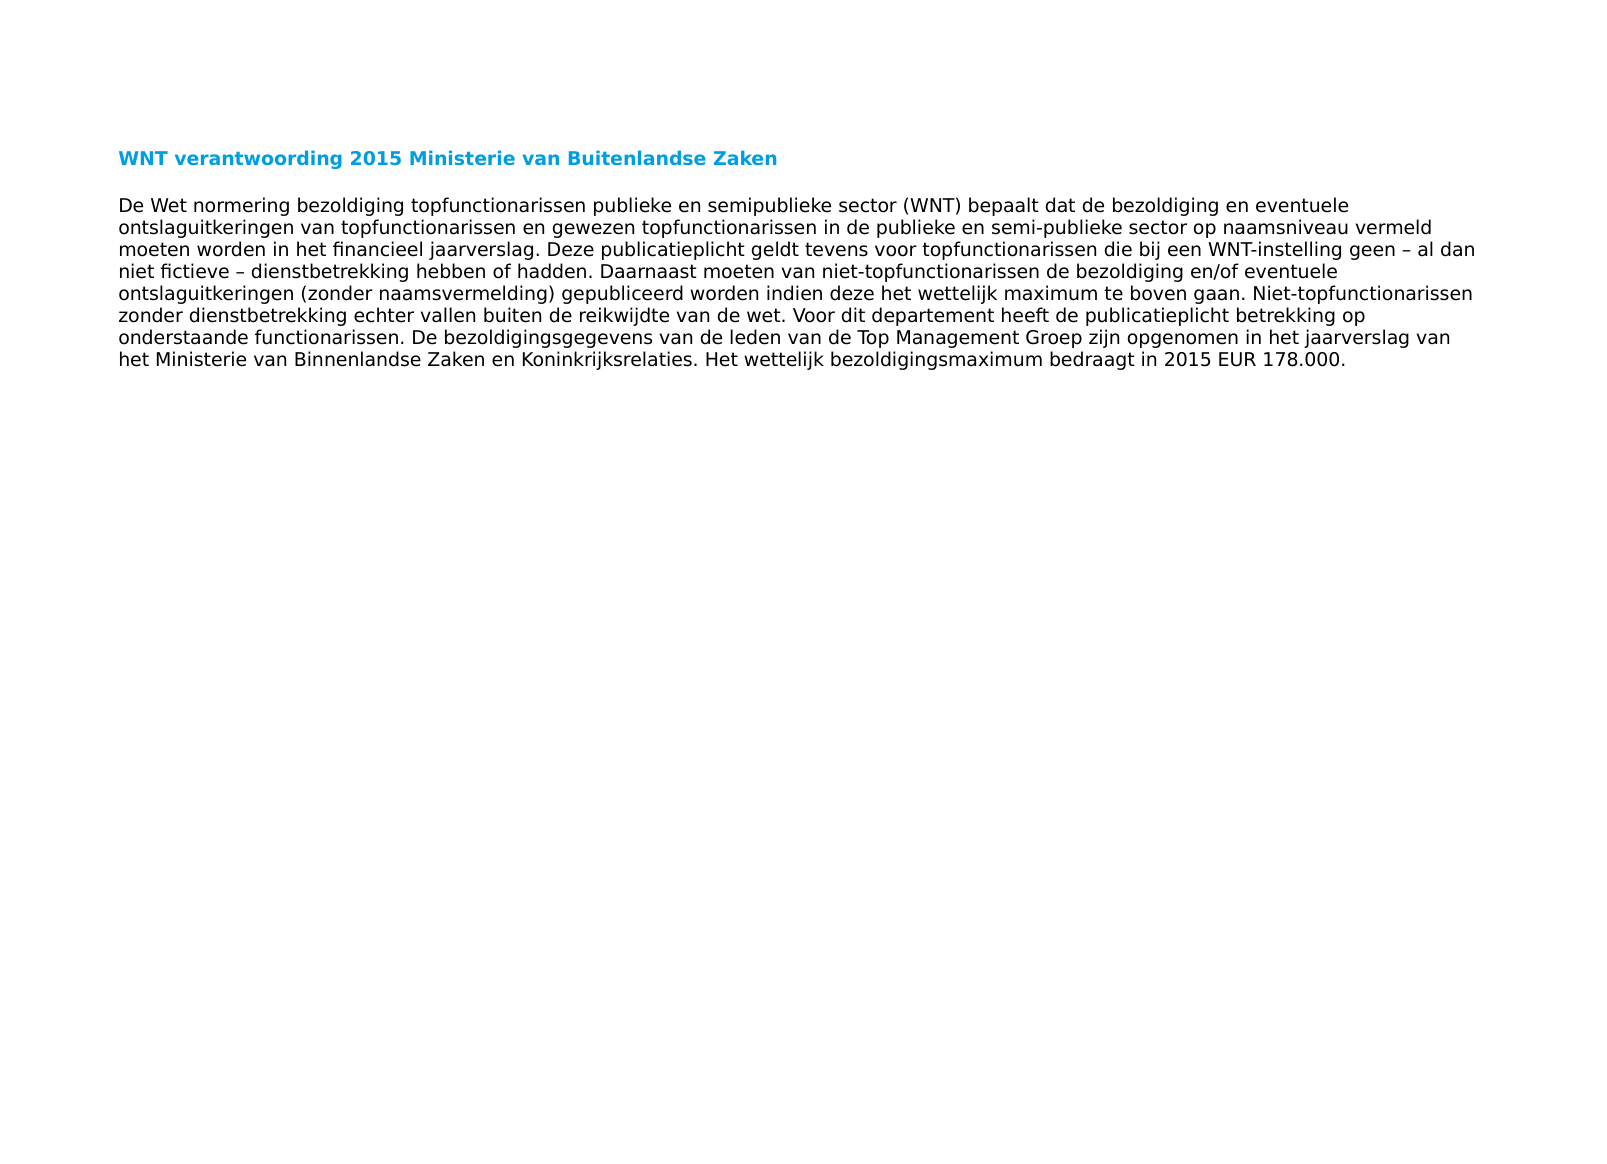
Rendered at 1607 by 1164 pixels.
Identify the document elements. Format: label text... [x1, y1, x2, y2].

subtitle WNT verantwoording 2015 Ministerie van Buitenlandse Zaken [118, 148, 1488, 170]
text De Wet normering bezoldiging topfunctionarissen publieke en semipublieke sector (WNT) bepaalt dat de bezoldiging en eventuele ontslaguitkeringen van topfunctionarissen en gewezen topfunctionarissen in de publieke en semi-publieke sector op naamsniveau vermeld moeten worden in het financieel jaarverslag. Deze publicatieplicht geldt tevens voor topfunctionarissen die bij een WNT-instelling geen – al dan niet fictieve – dienstbetrekking hebben of hadden. Daarnaast moeten van niet-topfunctionarissen de bezoldiging en/of eventuele ontslaguitkeringen (zonder naamsvermelding) gepubliceerd worden indien deze het wettelijk maximum te boven gaan. Niet-topfunctionarissen zonder dienstbetrekking echter vallen buiten de reikwijdte van de wet. Voor dit departement heeft de publicatieplicht betrekking op onderstaande functionarissen. De bezoldigingsgegevens van de leden van de Top Management Groep zijn opgenomen in het jaarverslag van het Ministerie van Binnenlandse Zaken en Koninkrijksrelaties. Het wettelijk bezoldigingsmaximum bedraagt in 2015 EUR 178.000. [118, 195, 1488, 371]
